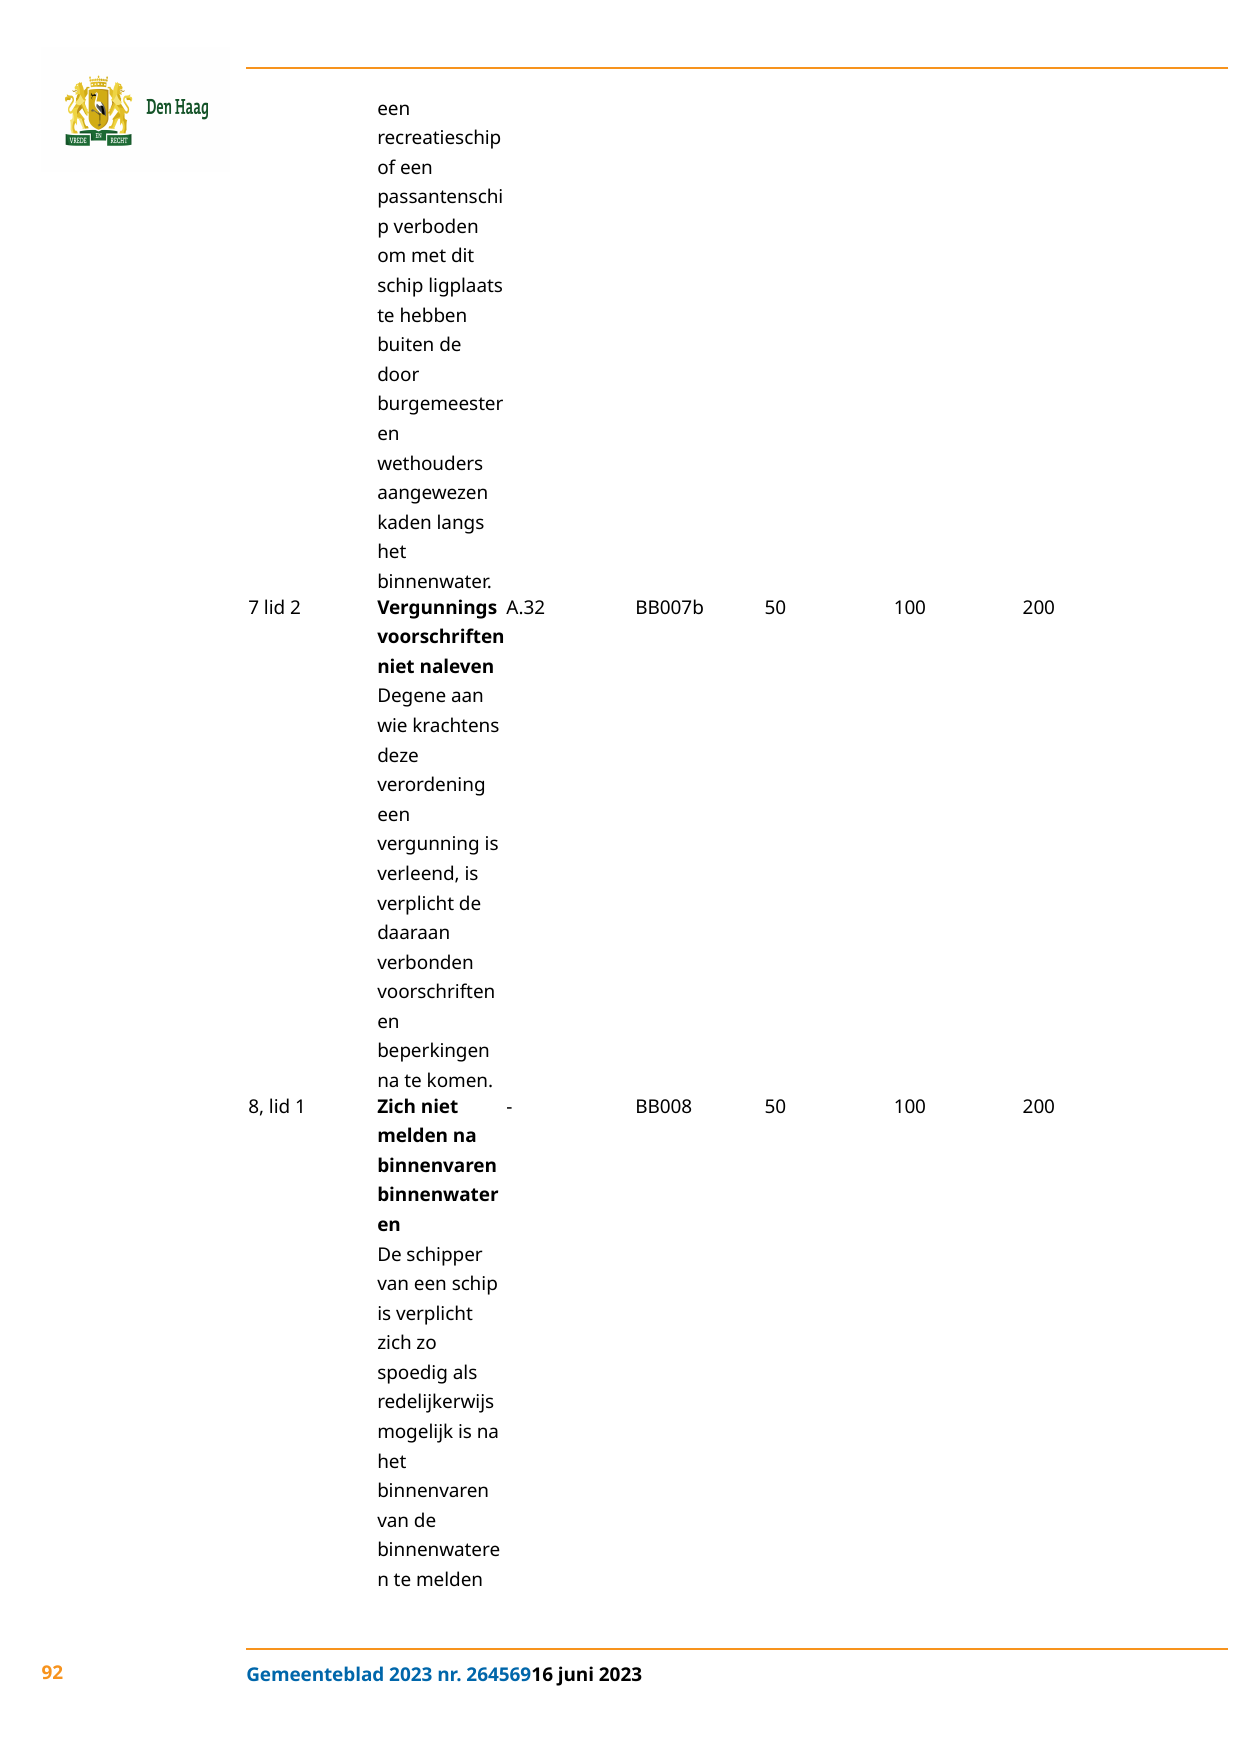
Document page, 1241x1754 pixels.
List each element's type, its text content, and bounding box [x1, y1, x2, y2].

table_cell 200 [1023, 594, 1152, 1093]
table_cell BB007b [635, 594, 764, 1093]
table_cell 50 [764, 1093, 893, 1592]
table_cell [764, 95, 893, 594]
table_cell een recreatieschip of een passantenschip verboden om met dit schip ligplaats te hebben buiten de door burgemeester en wethouders aangewezen kaden langs het binnenwater. [377, 95, 506, 594]
table_cell 100 [894, 594, 1022, 1093]
table_cell 8, lid 1 [248, 1093, 377, 1592]
table_cell [248, 95, 377, 594]
table_cell [1023, 95, 1152, 594]
table_cell - [506, 1093, 635, 1592]
table_cell BB008 [635, 1093, 764, 1592]
table_cell 50 [764, 594, 893, 1093]
table_cell Vergunningsvoorschriften niet naleven Degene aan wie krachtens deze verordening een vergunning is verleend, is verplicht de daaraan verbonden voorschriften en beperkingen na te komen. [377, 594, 506, 1093]
table_cell 100 [894, 1093, 1022, 1592]
table_cell A.32 [506, 594, 635, 1093]
table_cell 7 lid 2 [248, 594, 377, 1093]
picture [41, 47, 231, 172]
table_cell [506, 95, 635, 594]
table_cell Zich niet melden na binnenvaren binnenwateren De schipper van een schip is verplicht zich zo spoedig als redelijkerwijs mogelijk is na het binnenvaren van de binnenwateren te melden [377, 1093, 506, 1592]
table_cell [894, 95, 1022, 594]
table_cell 200 [1023, 1093, 1152, 1592]
table_cell [635, 95, 764, 594]
